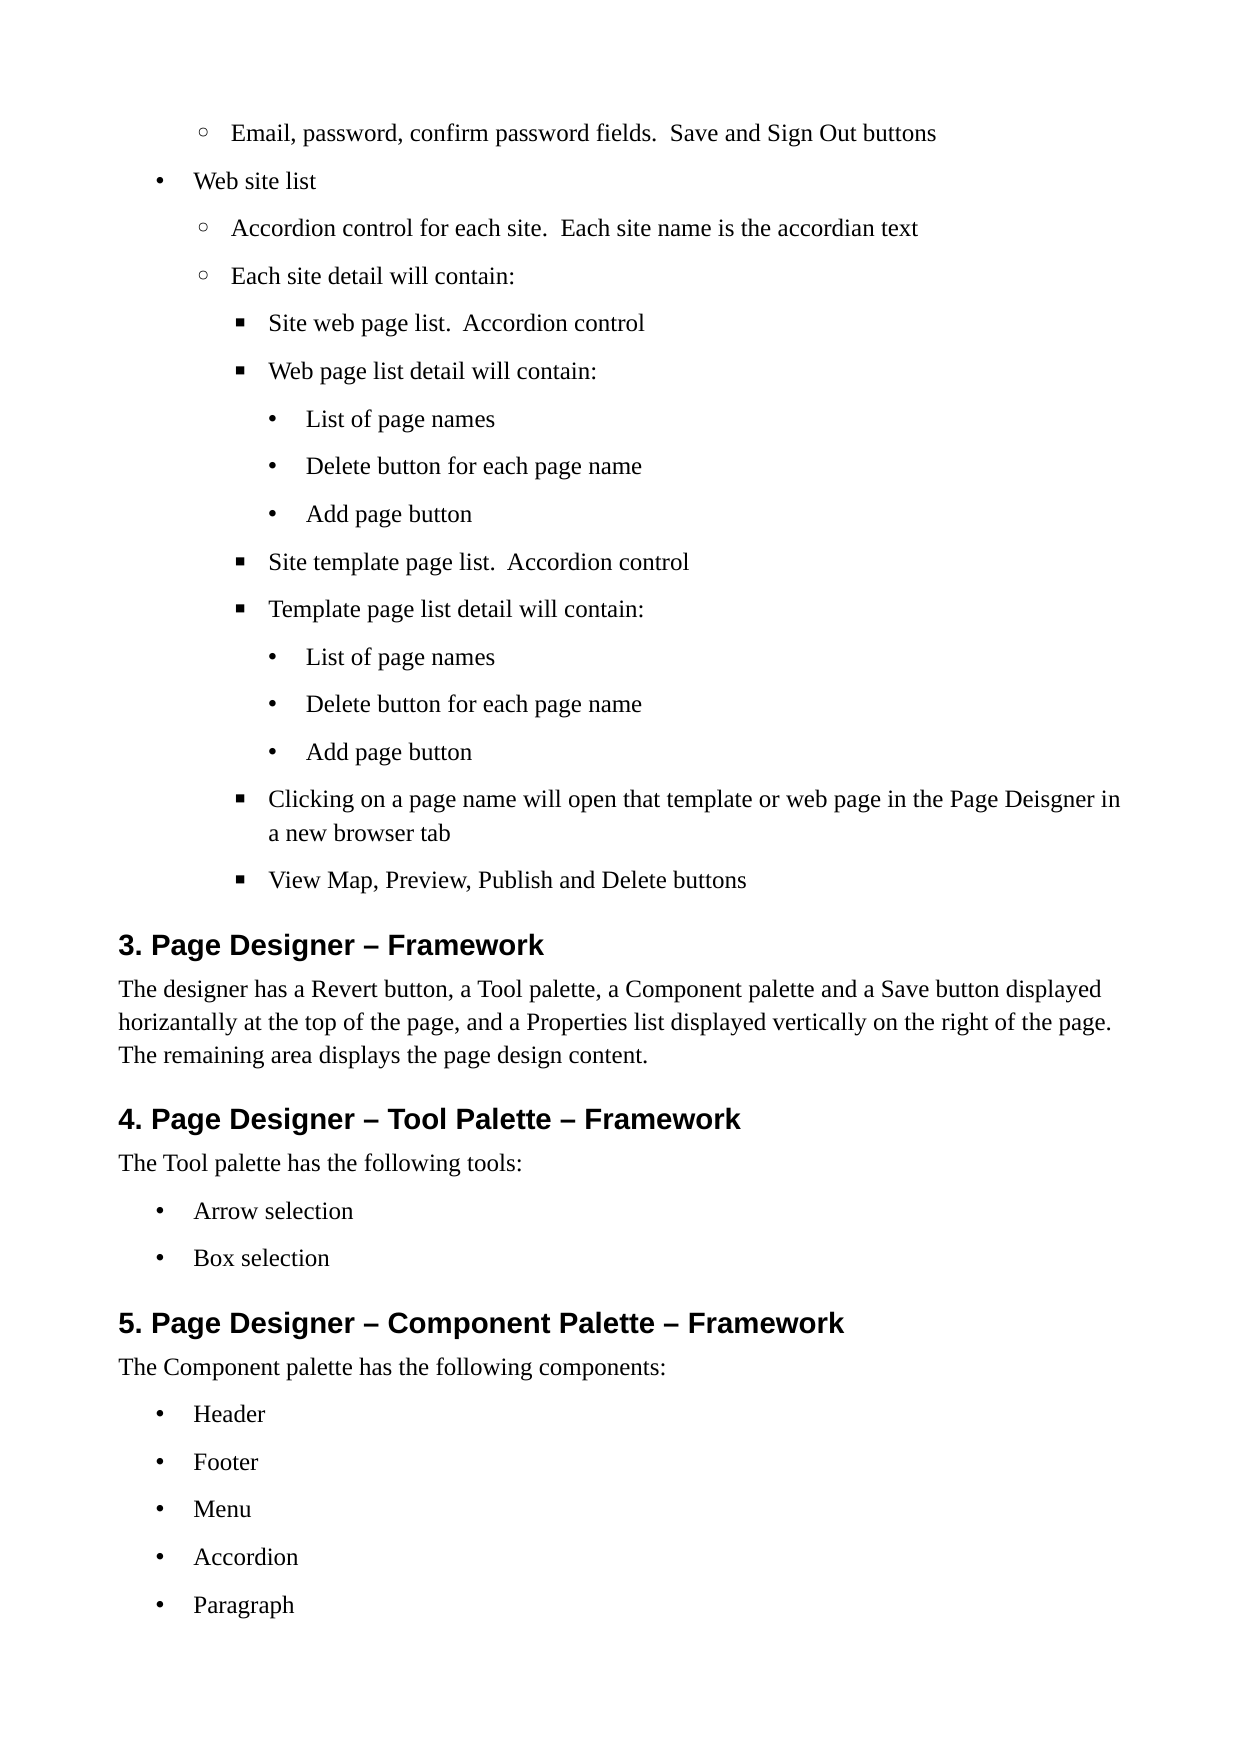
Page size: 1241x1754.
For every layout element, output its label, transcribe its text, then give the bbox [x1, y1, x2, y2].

list Template page list detail will contain: [231, 594, 1122, 623]
list Web site list [156, 166, 1122, 194]
list Paragraph [156, 1590, 1122, 1618]
list Accordion [156, 1542, 1122, 1571]
list Web page list detail will contain: [231, 356, 1122, 385]
list Menu [156, 1494, 1122, 1523]
subtitle Page Designer – Framework [118, 927, 1122, 961]
text The designer has a Revert button, a Tool palette, a Component palette and a Save button displayed horizantally at the top of the page, and a Properties list displayed vertically on the right of the page. The remaining area displays the page design content. [118, 974, 1122, 1068]
list View Map, Preview, Publish and Delete buttons [231, 865, 1122, 894]
list Add page button [268, 737, 1122, 766]
text The Tool palette has the following tools: [118, 1148, 1122, 1177]
list List of page names [268, 404, 1122, 432]
list Delete button for each page name [268, 451, 1122, 480]
list Arrow selection [156, 1196, 1122, 1224]
list Site web page list. Accordion control [231, 308, 1122, 337]
list Delete button for each page name [268, 689, 1122, 718]
list Add page button [268, 499, 1122, 528]
list Footer [156, 1447, 1122, 1476]
list Email, password, confirm password fields. Save and Sign Out buttons [193, 118, 1122, 147]
list Box selection [156, 1243, 1122, 1272]
list Clicking on a page name will open that template or web page in the Page Deisgner in a new browser tab [231, 784, 1122, 846]
subtitle Page Designer – Tool Palette – Framework [118, 1102, 1122, 1136]
list Each site detail will contain: [193, 261, 1122, 290]
list Site template page list. Accordion control [231, 547, 1122, 575]
list Header [156, 1399, 1122, 1428]
text The Component palette has the following components: [118, 1352, 1122, 1381]
list List of page names [268, 642, 1122, 671]
list Accordion control for each site. Each site name is the accordian text [193, 213, 1122, 242]
subtitle Page Designer – Component Palette – Framework [118, 1306, 1122, 1339]
